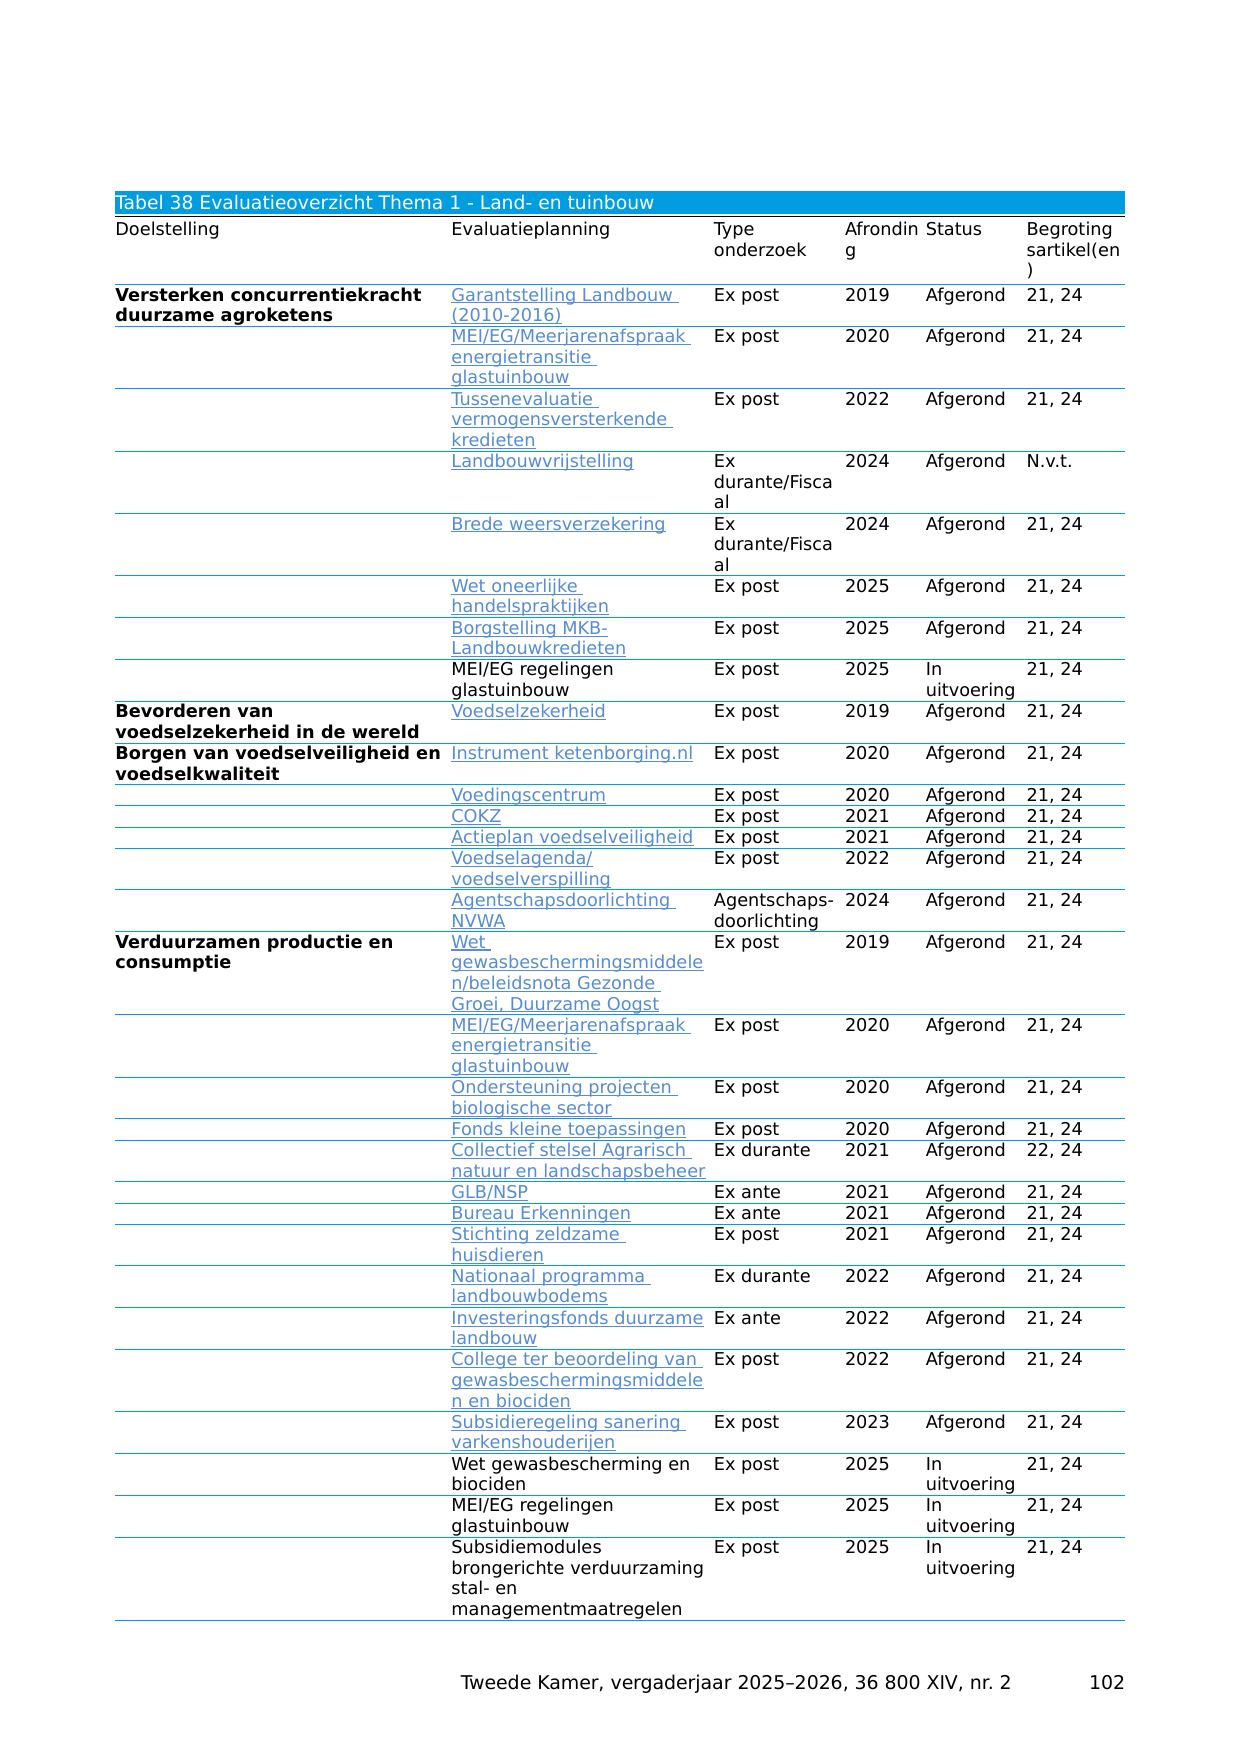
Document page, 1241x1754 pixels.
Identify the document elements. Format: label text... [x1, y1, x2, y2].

table_cell 2024 [842, 890, 923, 931]
table_cell 21, 24 [1024, 1350, 1125, 1411]
table_cell 21, 24 [1024, 1308, 1125, 1349]
table_cell [115, 576, 448, 617]
table_cell MEI/EG/Meerjarenafspraak energietransitie glastuinbouw [448, 327, 711, 388]
table_cell 21, 24 [1024, 1538, 1125, 1619]
table_cell Afgerond [923, 1182, 1023, 1202]
table_cell Ex post [711, 932, 842, 1014]
table_cell [115, 828, 448, 848]
table_cell Ex post [711, 849, 842, 889]
table_cell [115, 890, 448, 931]
table_cell Afgerond [923, 890, 1023, 931]
table_cell Landbouwvrijstelling [448, 452, 711, 513]
table_cell Ex post [711, 785, 842, 805]
table_cell 2020 [842, 327, 923, 388]
table_cell 21, 24 [1024, 1119, 1125, 1139]
table_cell [115, 452, 448, 513]
table_cell Investeringsfonds duurzame landbouw [448, 1308, 711, 1349]
table_cell Ex ante [711, 1204, 842, 1223]
table_cell Voedselzekerheid [448, 702, 711, 742]
table_cell Afgerond [923, 828, 1023, 848]
table_cell 2021 [842, 1225, 923, 1265]
table_cell [115, 1412, 448, 1453]
table_cell 2022 [842, 389, 923, 451]
table_cell [115, 849, 448, 889]
table_cell Garantstelling Landbouw (2010-2016) [448, 285, 711, 326]
table_cell Afgerond [923, 785, 1023, 805]
table_cell 21, 24 [1024, 1182, 1125, 1202]
table_cell 2023 [842, 1412, 923, 1453]
table_cell 21, 24 [1024, 1412, 1125, 1453]
table_cell Afgerond [923, 849, 1023, 889]
table_cell College ter beoordeling van gewasbeschermingsmiddelen en biociden [448, 1350, 711, 1411]
table_cell 21, 24 [1024, 932, 1125, 1014]
table_cell [115, 660, 448, 701]
table_cell 21, 24 [1024, 785, 1125, 805]
table_cell Ondersteuning projecten biologische sector [448, 1078, 711, 1118]
table_cell [115, 1182, 448, 1202]
table_cell 2021 [842, 1182, 923, 1202]
table_cell Bureau Erkenningen [448, 1204, 711, 1223]
table_cell 22, 24 [1024, 1141, 1125, 1181]
table_cell 2019 [842, 932, 923, 1014]
table_cell Wet oneerlijke handelspraktijken [448, 576, 711, 617]
table_cell Borgstelling MKB-Landbouwkredieten [448, 618, 711, 659]
table_cell 21, 24 [1024, 618, 1125, 659]
table_cell Status [923, 217, 1023, 284]
table_cell 21, 24 [1024, 1015, 1125, 1077]
table_cell Afgerond [923, 1119, 1023, 1139]
table_cell Afronding [842, 217, 923, 284]
table_cell Fonds kleine toepassingen [448, 1119, 711, 1139]
table_cell 2019 [842, 702, 923, 742]
table_cell [115, 1119, 448, 1139]
table_cell Afgerond [923, 1308, 1023, 1349]
table_cell 2025 [842, 576, 923, 617]
table_cell Ex post [711, 576, 842, 617]
table_cell Ex post [711, 828, 842, 848]
table_cell 2025 [842, 1496, 923, 1537]
table_cell MEI/EG regelingen glastuinbouw [448, 1496, 711, 1537]
table_cell [115, 618, 448, 659]
table_cell Ex post [711, 1350, 842, 1411]
table_cell Verduurzamen productie en consumptie [115, 932, 448, 1014]
table_cell Subsidiemodules brongerichte verduurzaming stal- en managementmaatregelen [448, 1538, 711, 1619]
table_cell 21, 24 [1024, 702, 1125, 742]
table_cell Stichting zeldzame huisdieren [448, 1225, 711, 1265]
table_cell [115, 1538, 448, 1619]
table_cell Ex post [711, 1119, 842, 1139]
table_cell 21, 24 [1024, 576, 1125, 617]
table_cell Afgerond [923, 576, 1023, 617]
table_cell [115, 1225, 448, 1265]
table_cell COKZ [448, 806, 711, 826]
table_cell MEI/EG/Meerjarenafspraak energietransitie glastuinbouw [448, 1015, 711, 1077]
table_cell Actieplan voedselveiligheid [448, 828, 711, 848]
table_cell Afgerond [923, 389, 1023, 451]
table_cell Ex durante/Fiscaal [711, 452, 842, 513]
table_cell [115, 1350, 448, 1411]
table_cell 2021 [842, 828, 923, 848]
table_cell 21, 24 [1024, 1204, 1125, 1223]
table_cell Afgerond [923, 1078, 1023, 1118]
table_cell Instrument ketenborging.nl [448, 744, 711, 784]
table_cell Borgen van voedselveiligheid en voedselkwaliteit [115, 744, 448, 784]
table_cell 2021 [842, 806, 923, 826]
table_cell 2022 [842, 1350, 923, 1411]
table_cell 2022 [842, 849, 923, 889]
table_cell [115, 327, 448, 388]
table_cell Afgerond [923, 806, 1023, 826]
table_cell Wet gewasbeschermingsmiddelen/beleidsnota Gezonde Groei, Duurzame Oogst [448, 932, 711, 1014]
table_cell Wet gewasbescherming en biociden [448, 1454, 711, 1495]
table_cell 21, 24 [1024, 285, 1125, 326]
table_cell Ex post [711, 702, 842, 742]
table_cell Ex post [711, 1454, 842, 1495]
table_cell In uitvoering [923, 660, 1023, 701]
table_cell 21, 24 [1024, 1496, 1125, 1537]
table_cell Voedingscentrum [448, 785, 711, 805]
table_cell In uitvoering [923, 1454, 1023, 1495]
table_cell 2020 [842, 1119, 923, 1139]
table_cell Afgerond [923, 618, 1023, 659]
table_cell Nationaal programma landbouwbodems [448, 1266, 711, 1307]
table_cell 21, 24 [1024, 1454, 1125, 1495]
table_cell Evaluatieplanning [448, 217, 711, 284]
table_cell [115, 389, 448, 451]
table_cell [115, 1266, 448, 1307]
table_cell 21, 24 [1024, 389, 1125, 451]
table_cell [115, 1078, 448, 1118]
table_cell Agentschapsdoorlichting NVWA [448, 890, 711, 931]
table_cell Ex durante [711, 1141, 842, 1181]
table_cell [115, 514, 448, 575]
table_cell 2022 [842, 1308, 923, 1349]
table_cell N.v.t. [1024, 452, 1125, 513]
table_cell 2022 [842, 1266, 923, 1307]
table_cell Ex ante [711, 1182, 842, 1202]
table_cell [115, 1496, 448, 1537]
table_cell Afgerond [923, 1141, 1023, 1181]
table_cell Brede weersverzekering [448, 514, 711, 575]
table_cell Ex post [711, 806, 842, 826]
table_cell Afgerond [923, 932, 1023, 1014]
table_cell Ex post [711, 1412, 842, 1453]
table_cell Ex post [711, 618, 842, 659]
table_cell [115, 785, 448, 805]
table_cell [115, 806, 448, 826]
table_cell Ex post [711, 327, 842, 388]
table_cell Agentschaps- doorlichting [711, 890, 842, 931]
table_cell 2019 [842, 285, 923, 326]
table_cell Type onderzoek [711, 217, 842, 284]
table_cell Afgerond [923, 1412, 1023, 1453]
table_cell Afgerond [923, 1204, 1023, 1223]
table_cell 2021 [842, 1141, 923, 1181]
table_cell Afgerond [923, 1350, 1023, 1411]
table_cell 2020 [842, 1015, 923, 1077]
table_cell Afgerond [923, 452, 1023, 513]
table_cell Bevorderen van voedselzekerheid in de wereld [115, 702, 448, 742]
table_cell [115, 1141, 448, 1181]
table_cell 2024 [842, 452, 923, 513]
table_cell Ex post [711, 1538, 842, 1619]
table_cell Afgerond [923, 285, 1023, 326]
table_cell Ex post [711, 744, 842, 784]
table_cell Ex durante/Fiscaal [711, 514, 842, 575]
table_cell Ex post [711, 1496, 842, 1537]
table_cell Ex post [711, 389, 842, 451]
table_cell 21, 24 [1024, 660, 1125, 701]
table_cell Collectief stelsel Agrarisch natuur en landschapsbeheer [448, 1141, 711, 1181]
table_cell 2025 [842, 1454, 923, 1495]
table_cell 2025 [842, 660, 923, 701]
table_cell Doelstelling [115, 217, 448, 284]
table_cell 2020 [842, 785, 923, 805]
table_cell Ex post [711, 660, 842, 701]
table_cell GLB/NSP [448, 1182, 711, 1202]
table_cell Afgerond [923, 702, 1023, 742]
table_cell In uitvoering [923, 1496, 1023, 1537]
table_cell 2021 [842, 1204, 923, 1223]
table_cell 2024 [842, 514, 923, 575]
table_cell 21, 24 [1024, 1266, 1125, 1307]
table_cell 21, 24 [1024, 1225, 1125, 1265]
table_cell 21, 24 [1024, 890, 1125, 931]
table_cell Ex post [711, 1078, 842, 1118]
table_cell Afgerond [923, 1225, 1023, 1265]
table_cell Afgerond [923, 514, 1023, 575]
table_cell Tussenevaluatie vermogensversterkende kredieten [448, 389, 711, 451]
table_cell Ex ante [711, 1308, 842, 1349]
table_cell 2020 [842, 744, 923, 784]
table_cell Afgerond [923, 327, 1023, 388]
table_cell [115, 1204, 448, 1223]
table_cell 21, 24 [1024, 327, 1125, 388]
table_cell [115, 1015, 448, 1077]
table_cell 21, 24 [1024, 514, 1125, 575]
table_cell Versterken concurrentiekracht duurzame agroketens [115, 285, 448, 326]
table_cell 21, 24 [1024, 806, 1125, 826]
table_cell 21, 24 [1024, 744, 1125, 784]
table_cell Ex post [711, 1015, 842, 1077]
table_cell 21, 24 [1024, 1078, 1125, 1118]
table_cell Voedselagenda/voedselverspilling [448, 849, 711, 889]
table_cell In uitvoering [923, 1538, 1023, 1619]
table_cell Afgerond [923, 744, 1023, 784]
table_cell Ex post [711, 285, 842, 326]
table_cell 2025 [842, 1538, 923, 1619]
table_cell 2020 [842, 1078, 923, 1118]
table_cell [115, 1308, 448, 1349]
table_cell 21, 24 [1024, 828, 1125, 848]
table_cell 21, 24 [1024, 849, 1125, 889]
table_cell Ex post [711, 1225, 842, 1265]
table_cell Subsidieregeling sanering varkenshouderijen [448, 1412, 711, 1453]
table_cell MEI/EG regelingen glastuinbouw [448, 660, 711, 701]
table_cell Afgerond [923, 1015, 1023, 1077]
table_cell Ex durante [711, 1266, 842, 1307]
table_cell Begrotingsartikel(en) [1024, 217, 1125, 284]
table_cell Afgerond [923, 1266, 1023, 1307]
table_cell [115, 1454, 448, 1495]
table_cell 2025 [842, 618, 923, 659]
